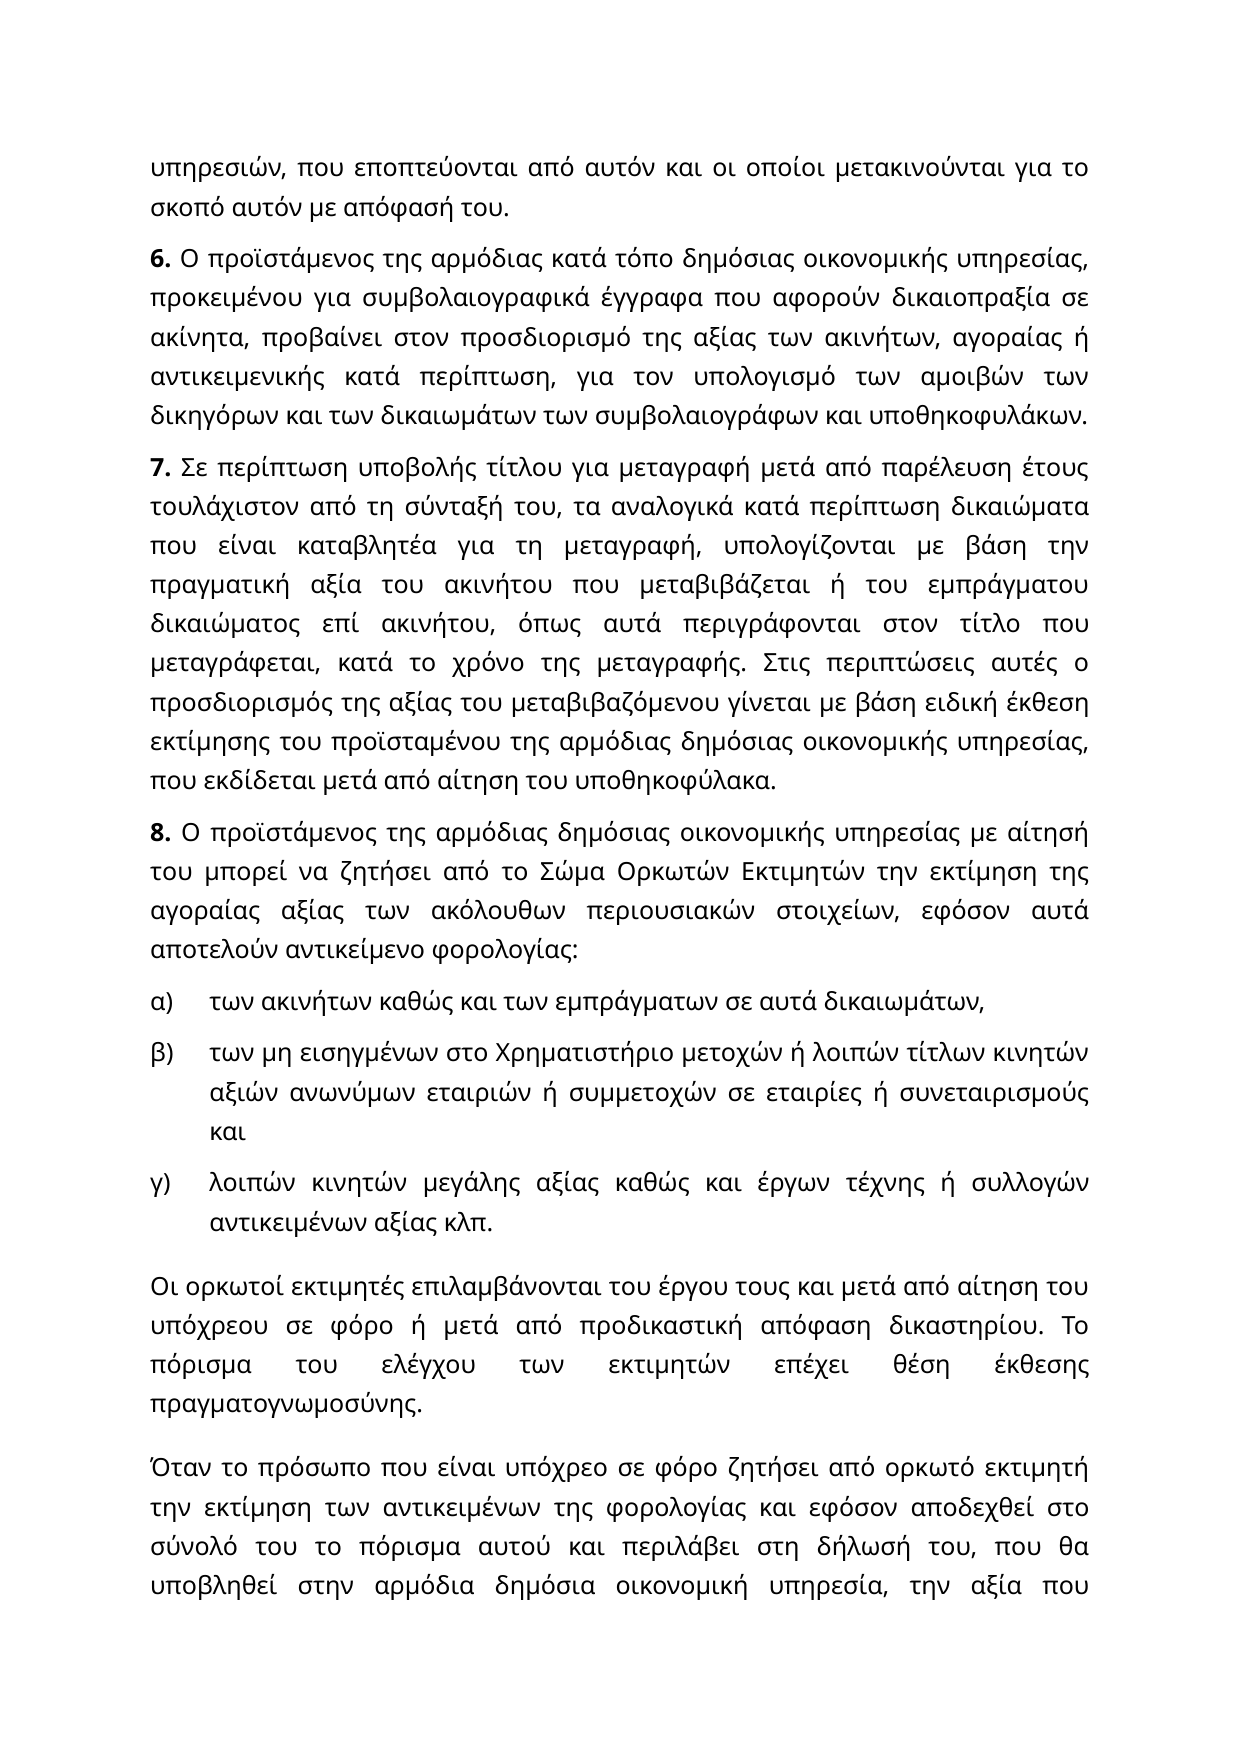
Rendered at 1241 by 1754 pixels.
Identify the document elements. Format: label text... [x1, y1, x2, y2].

text Όταν το πρόσωπο που είναι υπόχρεο σε φόρο ζητήσει από ορκωτό εκτιμητή την εκτίμηση των αντικειμένων της φορολογίας και εφόσον αποδεχθεί στο σύνολό του το πόρισμα αυτού και περιλάβει στη δήλωσή του, που θα υποβληθεί στην αρμόδια δημόσια οικονομική υπηρεσία, την αξία που [150, 1450, 1090, 1602]
list α) των ακινήτων καθώς και των εμπράγματων σε αυτά δικαιωμάτων, [150, 983, 1090, 1017]
text Οι ορκωτοί εκτιμητές επιλαμβάνονται του έργου τους και μετά από αίτηση του υπόχρεου σε φόρο ή μετά από προδικαστική απόφαση δικαστηρίου. Το πόρισμα του ελέγχου των εκτιμητών επέχει θέση έκθεσης πραγματογνωμοσύνης. [150, 1268, 1090, 1420]
text υπηρεσιών, που εποπτεύονται από αυτόν και οι οποίοι μετακινούνται για το σκοπό αυτόν με απόφασή του. [150, 150, 1090, 223]
text 7. Σε περίπτωση υποβολής τίτλου για μεταγραφή μετά από παρέλευση έτους τουλάχιστον από τη σύνταξή του, τα αναλογικά κατά περίπτωση δικαιώματα που είναι καταβλητέα για τη μεταγραφή, υπολογίζονται με βάση την πραγματική αξία του ακινήτου που μεταβιβάζεται ή του εμπράγματου δικαιώματος επί ακινήτου, όπως αυτά περιγράφονται στον τίτλο που μεταγράφεται, κατά το χρόνο της μεταγραφής. Στις περιπτώσεις αυτές ο προσδιορισμός της αξίας του μεταβιβαζόμενου γίνεται με βάση ειδική έκθεση εκτίμησης του προϊσταμένου της αρμόδιας δημόσιας οικονομικής υπηρεσίας, που εκδίδεται μετά από αίτηση του υποθηκοφύλακα. [150, 449, 1090, 797]
list γ) λοιπών κινητών μεγάλης αξίας καθώς και έργων τέχνης ή συλλογών αντικειμένων αξίας κλπ. [150, 1165, 1090, 1238]
list β) των μη εισηγμένων στο Χρηματιστήριο μετοχών ή λοιπών τίτλων κινητών αξιών ανωνύμων εταιριών ή συμμετοχών σε εταιρίες ή συνεταιρισμούς και [150, 1035, 1090, 1147]
text 8. Ο προϊστάμενος της αρμόδιας δημόσιας οικονομικής υπηρεσίας με αίτησή του μπορεί να ζητήσει από το Σώμα Ορκωτών Εκτιμητών την εκτίμηση της αγοραίας αξίας των ακόλουθων περιουσιακών στοιχείων, εφόσον αυτά αποτελούν αντικείμενο φορολογίας: [150, 814, 1090, 966]
text 6. Ο προϊστάμενος της αρμόδιας κατά τόπο δημόσιας οικονομικής υπηρεσίας, προκειμένου για συμβολαιογραφικά έγγραφα που αφορούν δικαιοπραξία σε ακίνητα, προβαίνει στον προσδιορισμό της αξίας των ακινήτων, αγοραίας ή αντικειμενικής κατά περίπτωση, για τον υπολογισμό των αμοιβών των δικηγόρων και των δικαιωμάτων των συμβολαιογράφων και υποθηκοφυλάκων. [150, 241, 1090, 432]
